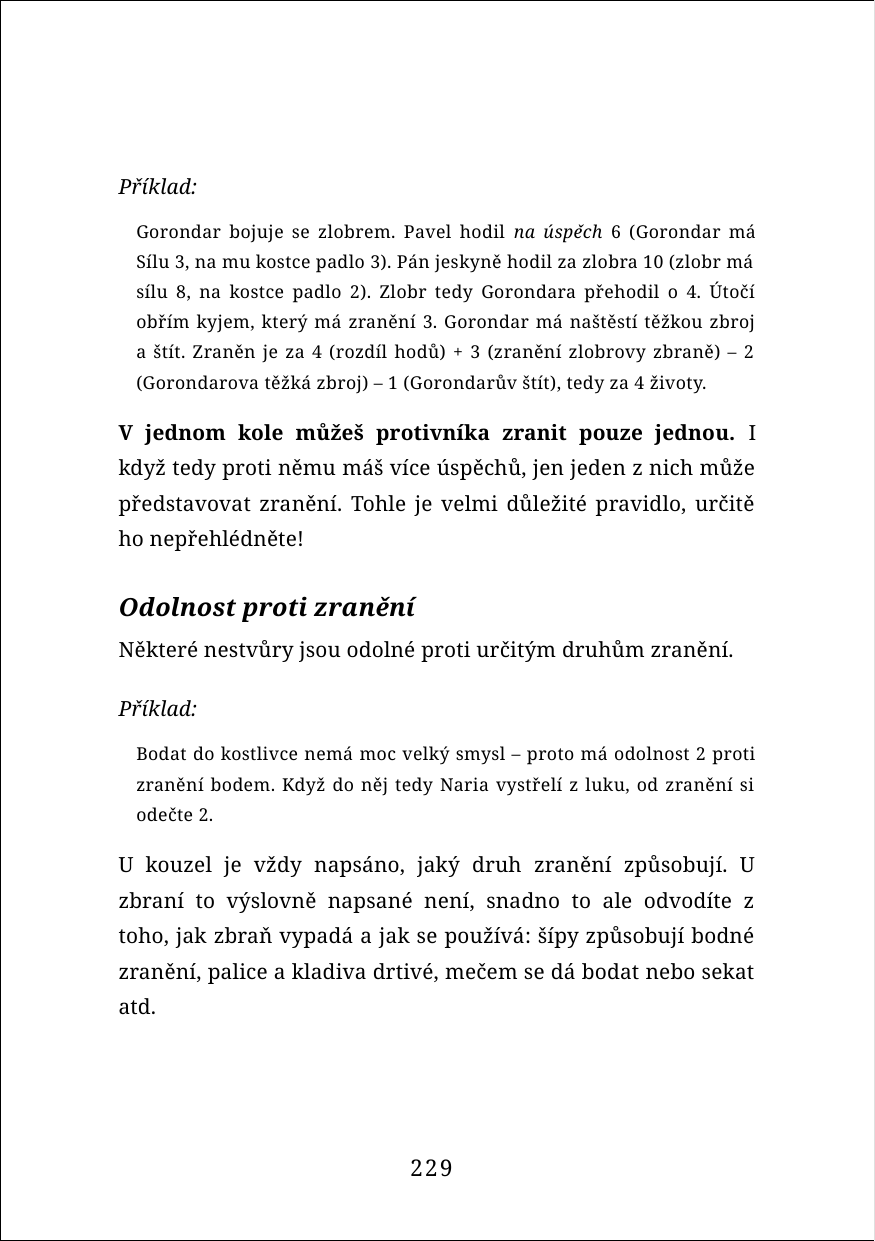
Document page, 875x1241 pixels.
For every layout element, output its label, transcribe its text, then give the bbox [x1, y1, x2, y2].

text U kouzel je vždy napsáno, jaký druh zranění způsobují. U zbraní to výslovně napsané není, snadno to ale odvodíte z toho, jak zbraň vypadá a jak se používá: šípy způsobují bodné zranění, palice a kladiva drtivé, mečem se dá bodat nebo sekat atd. [118, 850, 756, 1021]
text Bodat do kostlivce nemá moc velký smysl – proto má odolnost 2 proti zranění bodem. Když do něj tedy Naria vystřelí z luku, od zranění si odečte 2. [136, 742, 756, 826]
text V jednom kole můžeš protivníka zranit pouze jednou. I když tedy proti němu máš více úspěchů, jen jeden z nich může představovat zranění. Tohle je velmi důležité pravidlo, určitě ho nepřehlédněte! [118, 418, 756, 553]
subtitle Odolnost proti zranění [118, 589, 756, 624]
text Gorondar bojuje se zlobrem. Pavel hodil na úspěch 6 (Gorondar má Sílu 3, na mu kostce padlo 3). Pán jeskyně hodil za zlobra 10 (zlobr má sílu 8, na kostce padlo 2). Zlobr tedy Gorondara přehodil o 4. Útočí obřím kyjem, který má zranění 3. Gorondar má naštěstí těžkou zbroj a štít. Zraněn je za 4 (rozdíl hodů) + 3 (zranění zlobrovy zbraně) – 2 (Gorondarova těžká zbroj) – 1 (Gorondarův štít), tedy za 4 životy. [136, 219, 756, 394]
text Příklad: [118, 694, 756, 723]
text Některé nestvůry jsou odolné proti určitým druhům zranění. [118, 635, 756, 664]
text Příklad: [118, 172, 756, 200]
